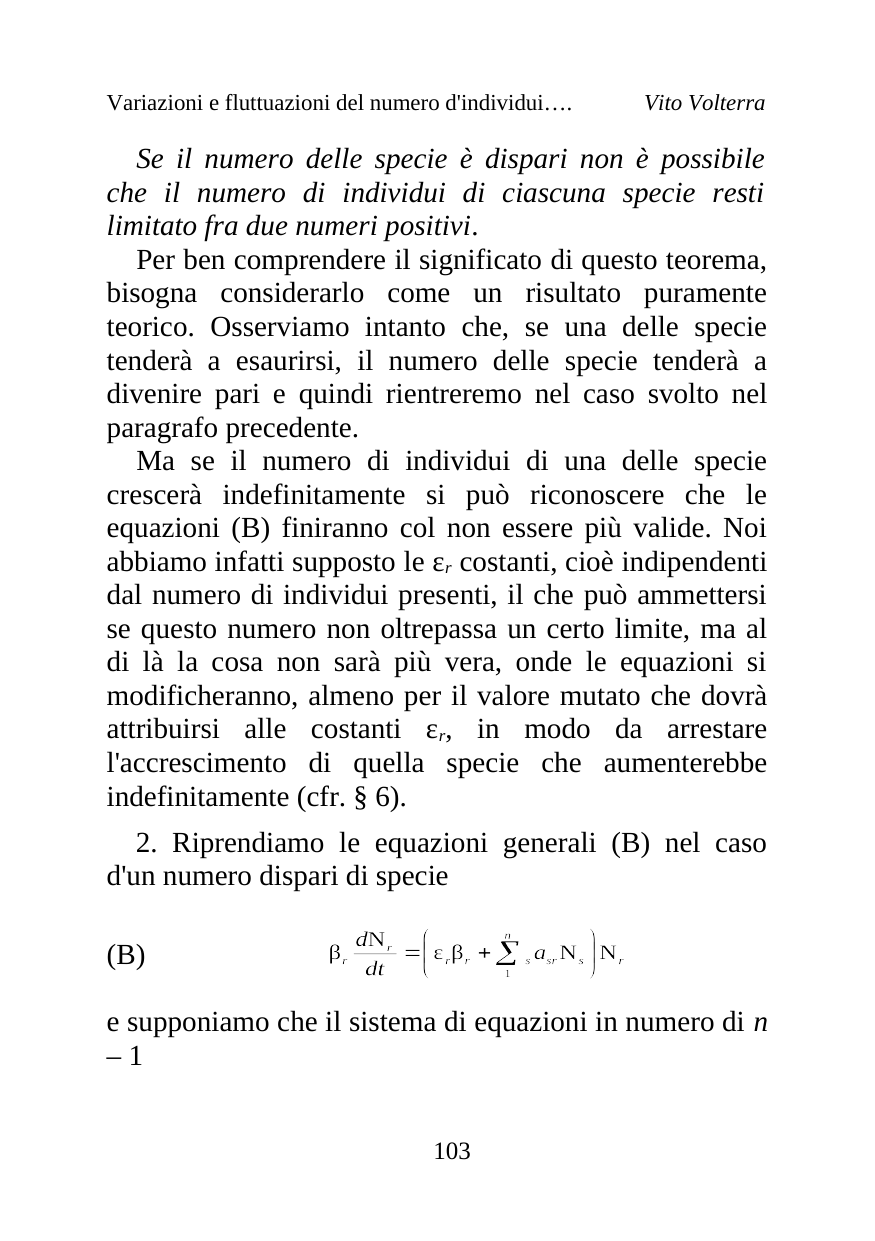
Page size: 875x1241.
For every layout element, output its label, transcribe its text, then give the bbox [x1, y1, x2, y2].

table_header [298, 904, 779, 1004]
text Se il numero delle specie è dispari non è possibile che il numero di individui di ciascuna specie resti limitato fra due numeri positivi. [106, 141, 768, 242]
text Per ben comprendere il significato di questo teorema, bisogna considerarlo come un risultato puramente teorico. Osserviamo intanto che, se una delle specie tenderà a esaurirsi, il numero delle specie tenderà a divenire pari e quindi rientreremo nel caso svolto nel paragrafo precedente. [106, 242, 768, 443]
text Ma se il numero di individui di una delle specie crescerà indefinitamente si può riconoscere che le equazioni (B) finiranno col non essere più valide. Noi abbiamo infatti supposto le εr costanti, cioè indipendenti dal numero di individui presenti, il che può ammettersi se questo numero non oltrepassa un certo limite, ma al di là la cosa non sarà più vera, onde le equazioni si modificheranno, almeno per il valore mutato che dovrà attribuirsi alle costanti εr, in modo da arrestare l'accrescimento di quella specie che aumenterebbe indefinitamente (cfr. § 6). [106, 443, 768, 812]
table_header (B) [95, 904, 298, 1004]
text e supponiamo che il sistema di equazioni in numero di n – 1 [106, 1004, 768, 1071]
text 2. Riprendiamo le equazioni generali (B) nel caso d'un numero dispari di specie [106, 825, 768, 892]
